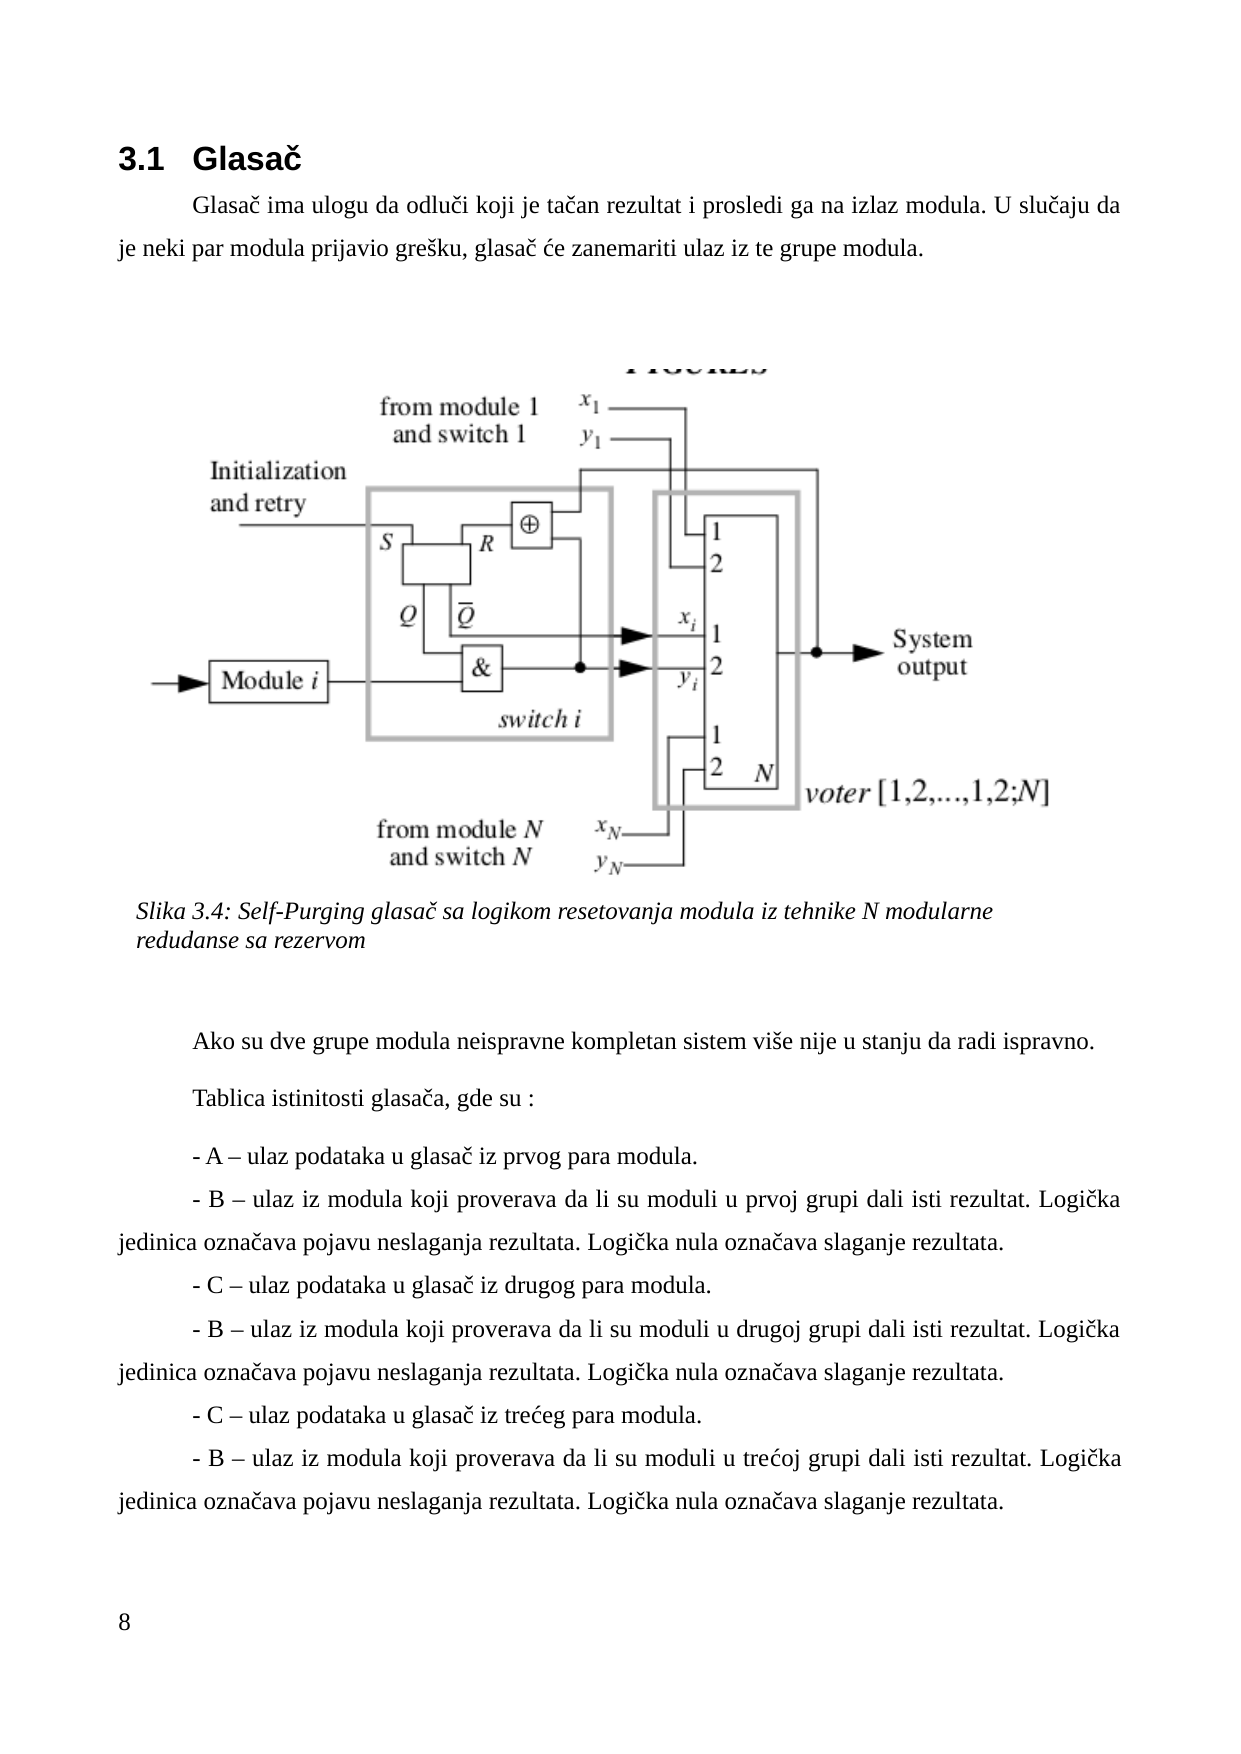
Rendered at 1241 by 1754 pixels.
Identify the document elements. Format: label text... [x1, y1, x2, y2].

text Glasač ima ulogu da odluči koji je tačan rezultat i prosledi ga na izlaz modula. U slučaju da je neki par modula prijavio grešku, glasač će zanemariti ulaz iz te grupe modula. [118, 190, 1122, 262]
subtitle Glasač [118, 139, 1122, 178]
text Slika 3.4: Self-Purging glasač sa logikom resetovanja modula iz tehnike N modularne redudanse sa rezervom [136, 891, 1089, 954]
text - B – ulaz iz modula koji proverava da li su moduli u drugoj grupi dali isti rezultat. Logička jedinica označava pojavu neslaganja rezultata. Logička nula označava slaganje rezultata. [118, 1314, 1122, 1386]
text Ako su dve grupe modula neispravne kompletan sistem više nije u stanju da radi ispravno. [118, 1026, 1122, 1054]
text - B – ulaz iz modula koji proverava da li su moduli u prvoj grupi dali isti rezultat. Logička jedinica označava pojavu neslaganja rezultata. Logička nula označava slaganje rezultata. [118, 1184, 1122, 1256]
text - A – ulaz podataka u glasač iz prvog para modula. [118, 1141, 1122, 1170]
text Tablica istinitosti glasača, gde su : [118, 1083, 1122, 1112]
text - C – ulaz podataka u glasač iz drugog para modula. [118, 1271, 1122, 1299]
picture [135, 369, 1089, 891]
text - B – ulaz iz modula koji proverava da li su moduli u trećoj grupi dali isti rezultat. Logička jedinica označava pojavu neslaganja rezultata. Logička nula označava slaganje rezultata. [118, 1443, 1122, 1515]
text - C – ulaz podataka u glasač iz trećeg para modula. [118, 1400, 1122, 1429]
